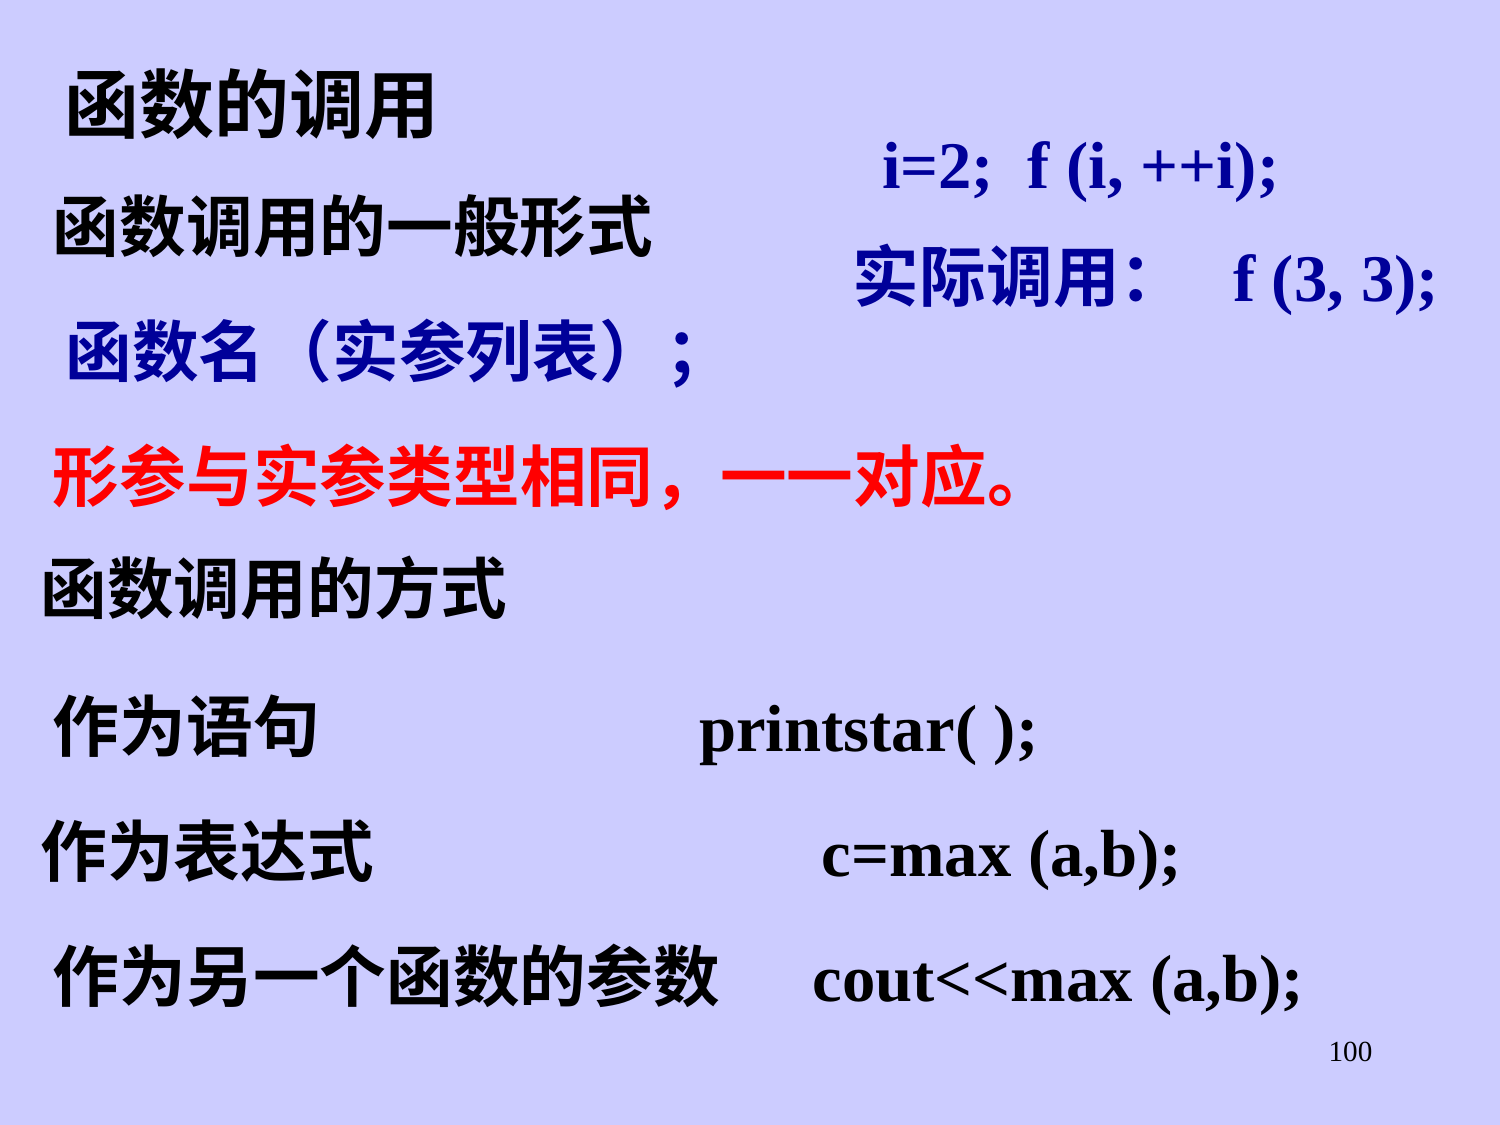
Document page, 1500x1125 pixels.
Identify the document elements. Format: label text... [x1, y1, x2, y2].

text_box 作为语句 printstar( ); [50, 675, 1333, 767]
text_box 函数调用的方式 [37, 537, 1388, 630]
text_box i=2; f (i, ++i); [862, 112, 1351, 205]
text_box 实际调用： f (3, 3); [849, 224, 1463, 317]
text_box 作为另一个函数的参数 cout<<max (a,b); [50, 924, 1401, 1017]
text_box 函数的调用 [50, 49, 563, 156]
text_box 函数调用的一般形式 [50, 174, 1401, 267]
text_box 作为表达式 c=max (a,b); [37, 800, 1388, 892]
text_box 形参与实参类型相同，一一对应。 [50, 425, 1151, 517]
text_box [1074, 1025, 1388, 1101]
text_box 函数名（实参列表）； [62, 299, 951, 392]
